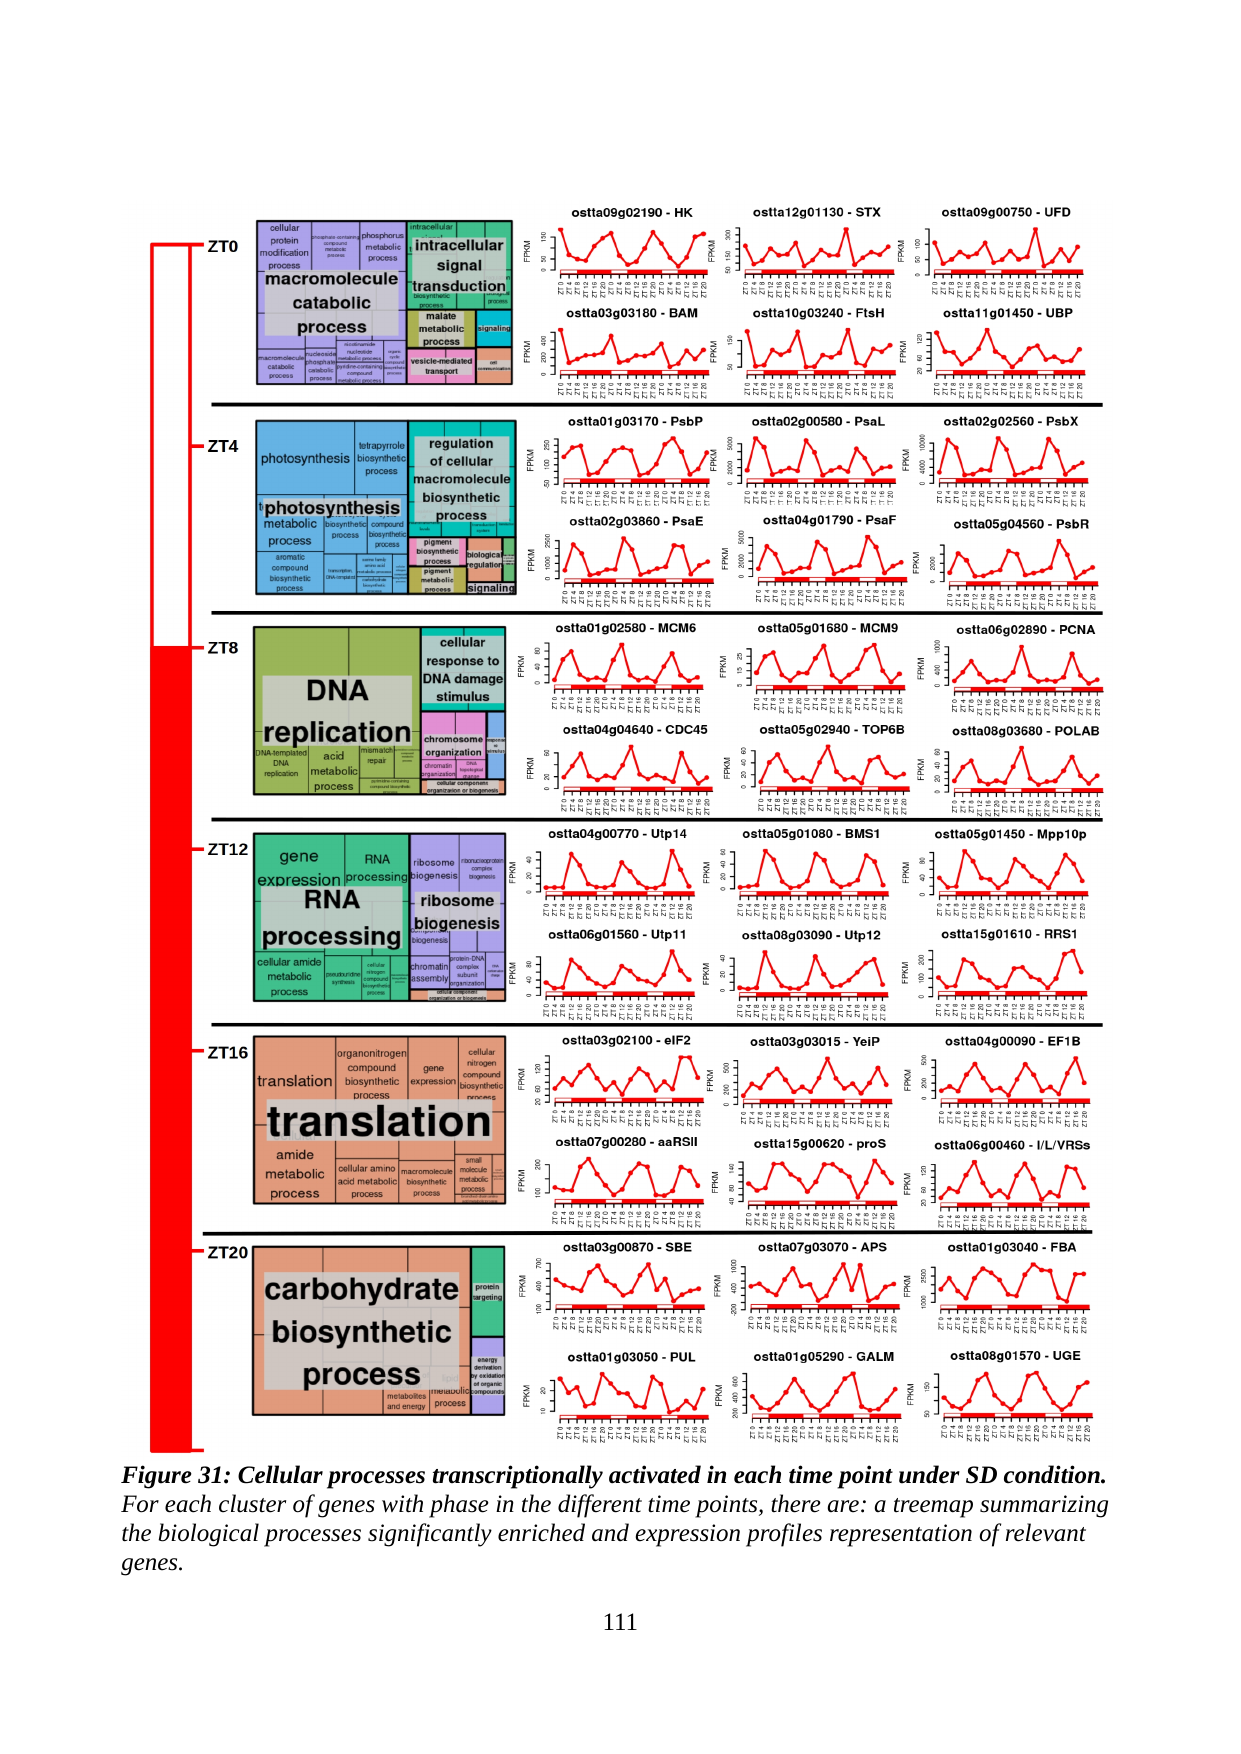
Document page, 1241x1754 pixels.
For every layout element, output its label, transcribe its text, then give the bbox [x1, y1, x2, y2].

text Figure 31: Cellular processes transcriptionally activated in each time point under SD condition. For each cluster of genes with phase in the different time points, there are: a treemap summarizing the biological processes significantly enriched and expression profiles representation of relevant genes. [121, 1461, 1113, 1576]
picture [121, 200, 1113, 1461]
